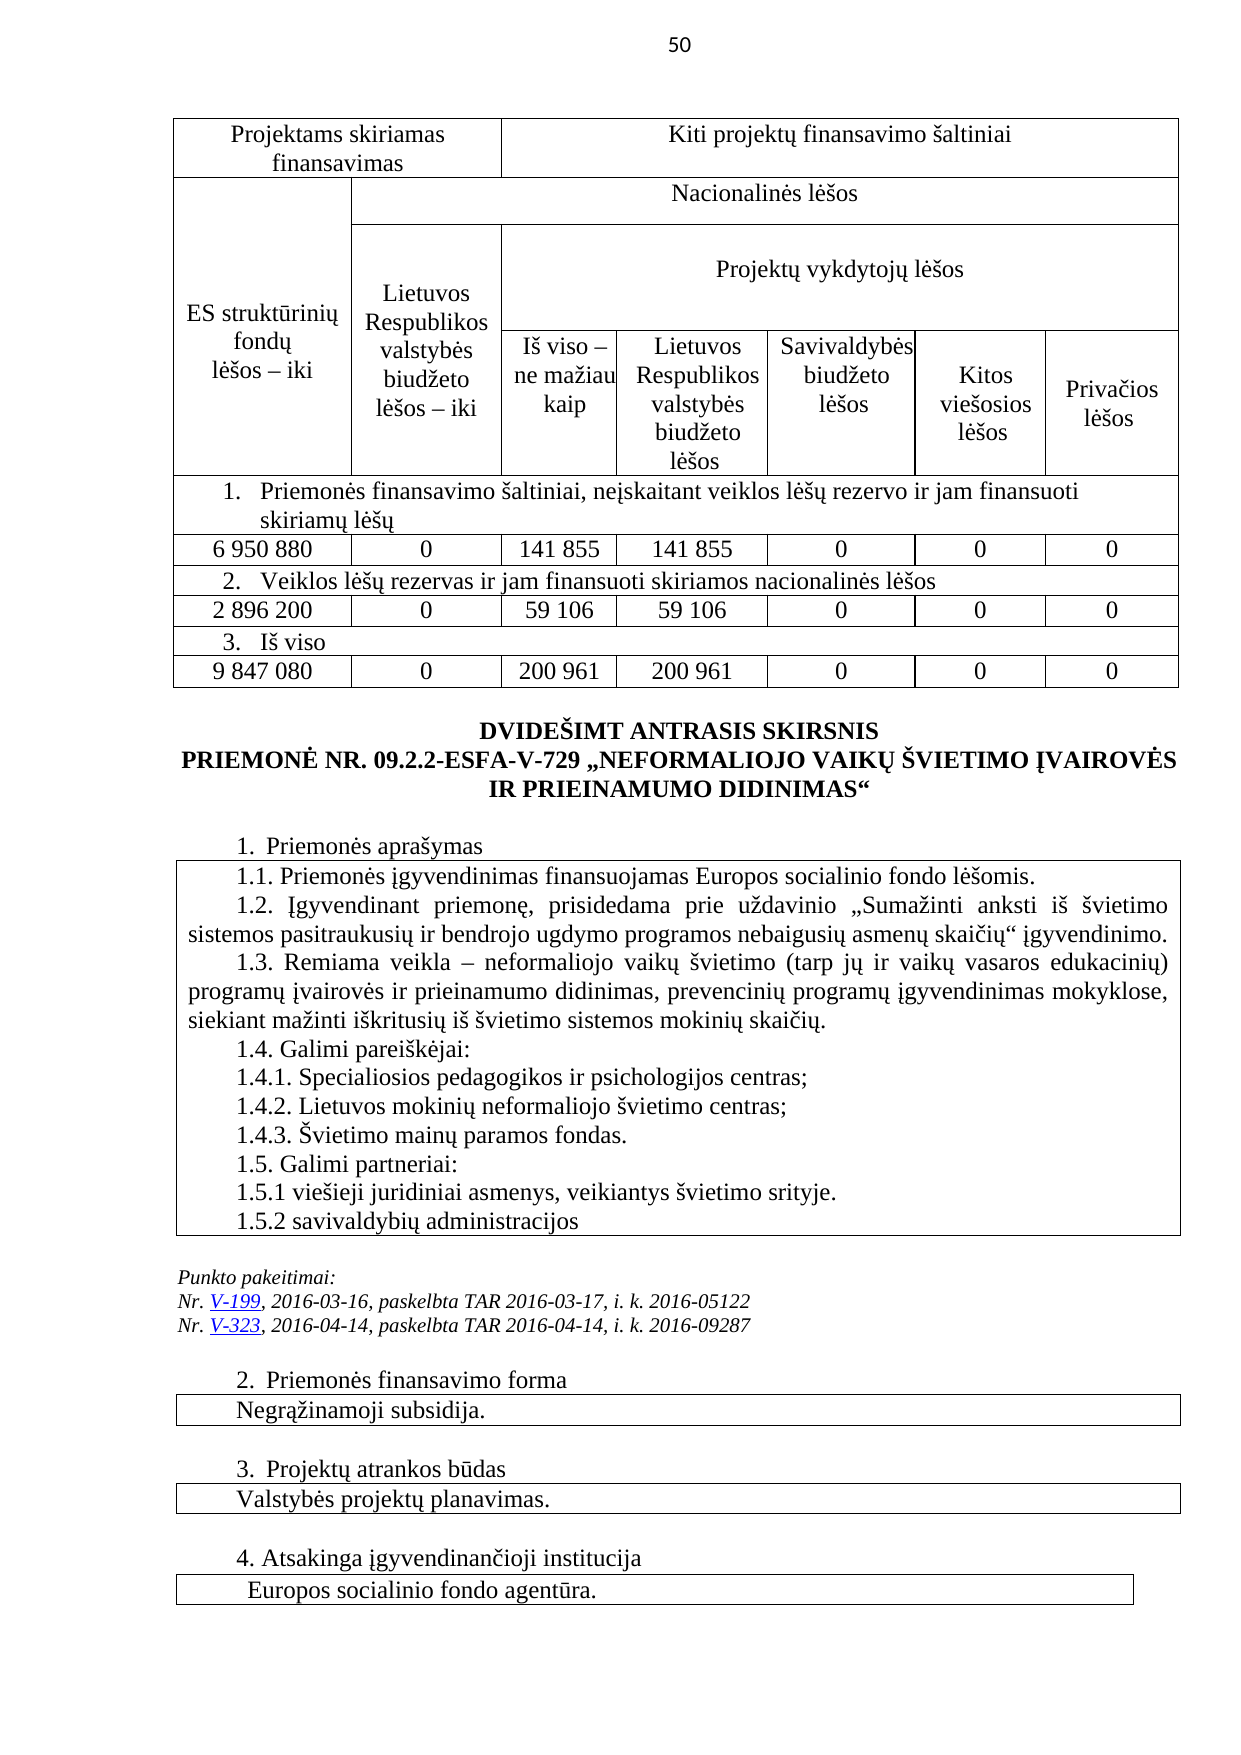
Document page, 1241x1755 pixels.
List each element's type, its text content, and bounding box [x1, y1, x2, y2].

text Punkto pakeitimai: [177, 1265, 1181, 1289]
text 4. Atsakinga įgyvendinančioji institucija [236, 1543, 1181, 1572]
table_cell 2. Veiklos lėšų rezervas ir jam finansuoti skiriamos nacionalinės lėšos [174, 566, 1178, 594]
table_cell 0 [768, 596, 914, 626]
text 2. Priemonės finansavimo forma [236, 1366, 1181, 1394]
text Nr. V-199, 2016-03-16, paskelbta TAR 2016-03-17, i. k. 2016-05122 [177, 1289, 1181, 1313]
table_cell 1.3. Remiama veikla – neformaliojo vaikų švietimo (tarp jų ir vaikų vasaros edukacinių) programų įvairovės ir prieinamumo didinimas, prevencinių programų įgyvendinimas mokyklose, siekiant mažinti iškritusių iš švietimo sistemos mokinių skaičių. [177, 948, 1180, 1034]
table_cell 200 961 [617, 656, 767, 687]
table_cell Projektų vykdytojų lėšos [502, 225, 1178, 330]
table_cell 141 855 [617, 535, 767, 565]
table_cell 1.2. Įgyvendinant priemonę, prisidedama prie uždavinio „Sumažinti anksti iš švietimo sistemos pasitraukusių ir bendrojo ugdymo programos nebaigusių asmenų skaičių“ įgyvendinimo. [177, 890, 1180, 947]
text 3. Projektų atrankos būdas [236, 1454, 1181, 1483]
table_cell 0 [352, 596, 501, 626]
table_cell Privačios lėšos [1046, 331, 1178, 475]
table_cell 0 [352, 656, 501, 687]
table_cell 0 [352, 535, 501, 565]
table_header Valstybės projektų planavimas. [177, 1484, 1180, 1513]
text PRIEMONĖ NR. 09.2.2-ESFA-V-729 „NEFORMALIOJO VAIKŲ ŠVIETIMO ĮVAIROVĖS IR PRIEINAMUMO DIDINIMAS“ [177, 745, 1181, 803]
table_cell 141 855 [502, 535, 616, 565]
table_header Projektams skiriamas finansavimas [174, 119, 501, 177]
table_cell 1.4. Galimi pareiškėjai: 1.4.1. Specialiosios pedagogikos ir psichologijos centras; 1.4.2. Lietuvos mokinių neformaliojo švietimo centras; 1.4.3. Švietimo mainų paramos fondas. [177, 1034, 1180, 1149]
table_cell Lietuvos Respublikos valstybės biudžeto lėšos – iki [352, 225, 501, 475]
table_cell 0 [768, 535, 914, 565]
table_cell 1. Priemonės finansavimo šaltiniai, neįskaitant veiklos lėšų rezervo ir jam finansuoti skiriamų lėšų [174, 476, 1178, 533]
table_header Kiti projektų finansavimo šaltiniai [502, 119, 1178, 177]
table_cell 59 106 [617, 596, 767, 626]
table_cell 3. Iš viso [174, 627, 1178, 655]
table_cell 2 896 200 [174, 596, 351, 626]
table_cell ES struktūrinių fondų lėšos – iki [174, 178, 351, 475]
table_cell 200 961 [502, 656, 616, 687]
text Nr. V-323, 2016-04-14, paskelbta TAR 2016-04-14, i. k. 2016-09287 [177, 1313, 1181, 1337]
table_cell 0 [916, 535, 1045, 565]
table_header Negrąžinamoji subsidija. [177, 1395, 1180, 1425]
table_cell Iš viso – ne mažiau kaip [502, 331, 616, 475]
table_cell 59 106 [502, 596, 616, 626]
table_cell 0 [1046, 535, 1178, 565]
table_cell 1.5. Galimi partneriai: 1.5.1 viešieji juridiniai asmenys, veikiantys švietimo srityje. 1.5.2 savivaldybių administracijos [177, 1149, 1180, 1235]
table_cell 0 [916, 596, 1045, 626]
table_cell Lietuvos Respublikos valstybės biudžeto lėšos [617, 331, 767, 475]
table_header 1.1. Priemonės įgyvendinimas finansuojamas Europos socialinio fondo lėšomis. [177, 861, 1180, 890]
table_cell 0 [1046, 596, 1178, 626]
table_cell 6 950 880 [174, 535, 351, 565]
table_cell 0 [916, 656, 1045, 687]
table_cell Nacionalinės lėšos [352, 178, 1178, 224]
text 1. Priemonės aprašymas [236, 831, 1181, 860]
table_cell Savivaldybės biudžeto lėšos [768, 331, 914, 475]
table_header Europos socialinio fondo agentūra. [177, 1575, 1133, 1604]
table_cell 0 [768, 656, 914, 687]
table_cell Kitos viešosios lėšos [916, 331, 1045, 475]
table_cell 9 847 080 [174, 656, 351, 687]
table_cell 0 [1046, 656, 1178, 687]
text DVIDEŠIMT ANTRASIS SKIRSNIS [177, 716, 1181, 745]
